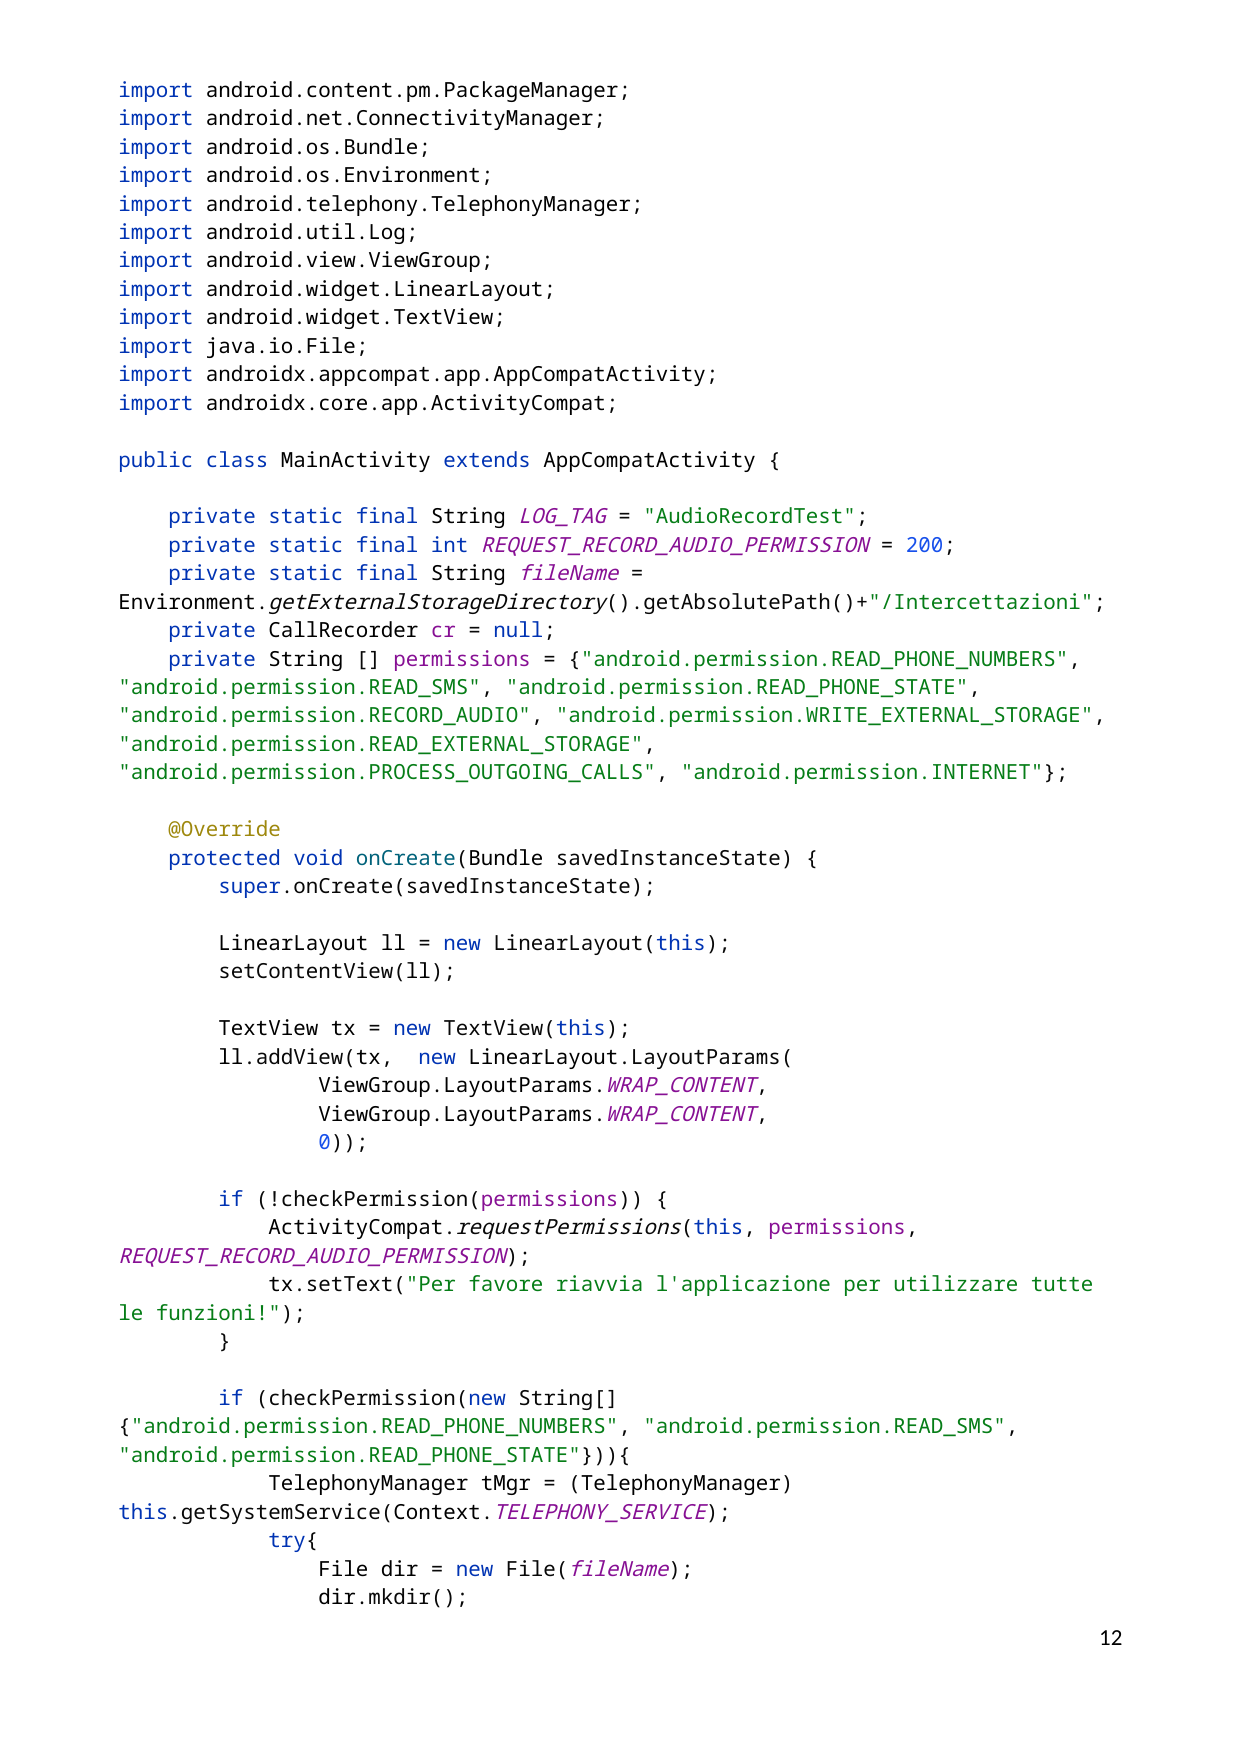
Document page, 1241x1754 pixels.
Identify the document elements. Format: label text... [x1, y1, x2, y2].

text import android.content.pm.PackageManager; import android.net.ConnectivityManager; import android.os.Bundle; import android.os.Environment; import android.telephony.TelephonyManager; import android.util.Log; import android.view.ViewGroup; import android.widget.LinearLayout; import android.widget.TextView; import java.io.File; import androidx.appcompat.app.AppCompatActivity; import androidx.core.app.ActivityCompat; public class MainActivity extends AppCompatActivity { private static final String LOG_TAG = "AudioRecordTest"; private static final int REQUEST_RECORD_AUDIO_PERMISSION = 200; private static final String fileName = Environment.getExternalStorageDirectory().getAbsolutePath()+"/Intercettazioni"; private CallRecorder cr = null; private String [] permissions = {"android.permission.READ_PHONE_NUMBERS", "android.permission.READ_SMS", "android.permission.READ_PHONE_STATE", "android.permission.RECORD_AUDIO", "android.permission.WRITE_EXTERNAL_STORAGE", "android.permission.READ_EXTERNAL_STORAGE", "android.permission.PROCESS_OUTGOING_CALLS", "android.permission.INTERNET"}; @Override protected void onCreate(Bundle savedInstanceState) { super.onCreate(savedInstanceState); LinearLayout ll = new LinearLayout(this); setContentView(ll); TextView tx = new TextView(this); ll.addView(tx, new LinearLayout.LayoutParams( ViewGroup.LayoutParams.WRAP_CONTENT, ViewGroup.LayoutParams.WRAP_CONTENT, 0)); if (!checkPermission(permissions)) { ActivityCompat.requestPermissions(this, permissions, REQUEST_RECORD_AUDIO_PERMISSION); tx.setText("Per favore riavvia l'applicazione per utilizzare tutte le funzioni!"); } if (checkPermission(new String[]{"android.permission.READ_PHONE_NUMBERS", "android.permission.READ_SMS", "android.permission.READ_PHONE_STATE"})){ TelephonyManager tMgr = (TelephonyManager) this.getSystemService(Context.TELEPHONY_SERVICE); try{ [118, 75, 1122, 1554]
text File dir = new File(fileName); dir.mkdir(); [118, 1554, 1122, 1611]
